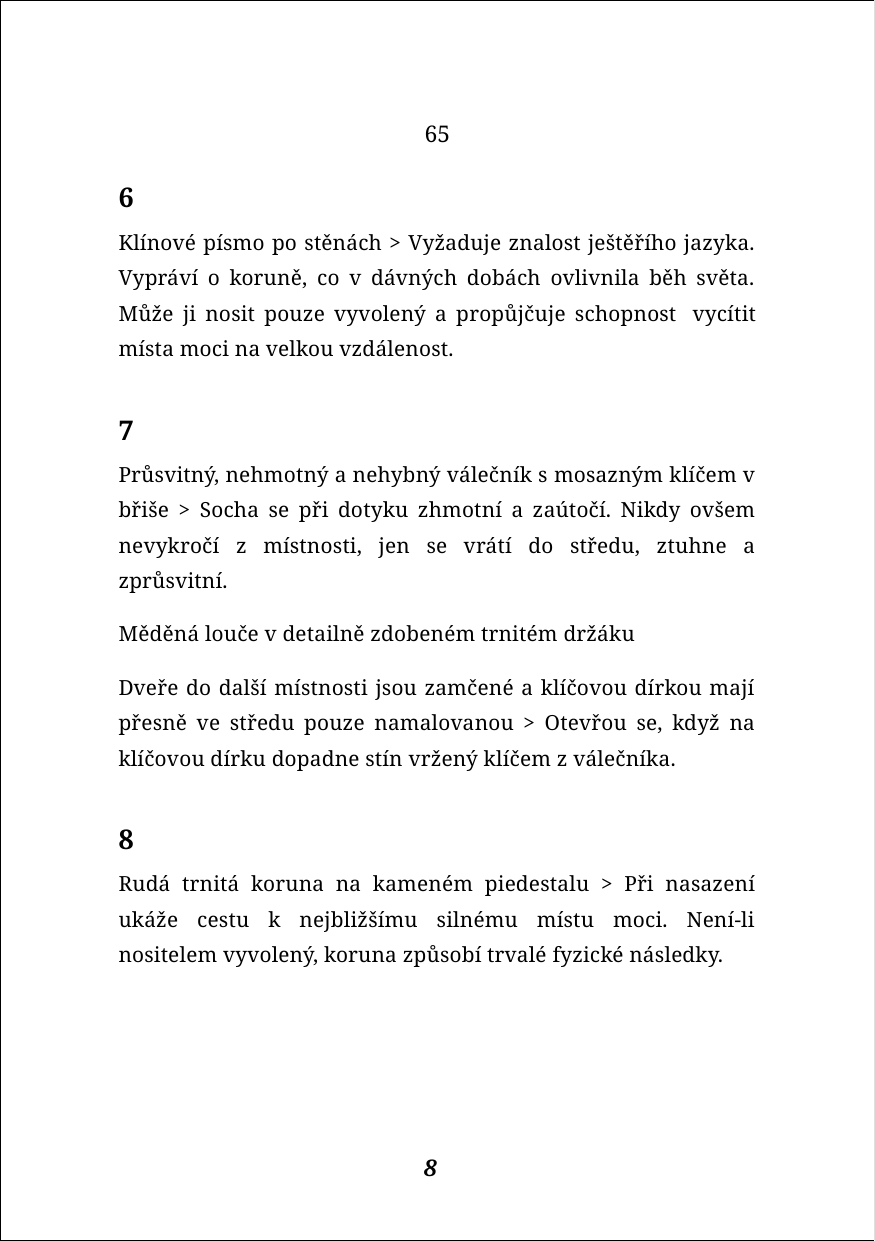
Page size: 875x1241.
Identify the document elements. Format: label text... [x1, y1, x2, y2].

subtitle 7 [118, 411, 756, 448]
subtitle 8 [118, 821, 756, 857]
text Dveře do další místnosti jsou zamčené a klíčovou dírkou mají přesně ve středu pouze namalovanou > Otevřou se, když na klíčovou dírku dopadne stín vržený klíčem z válečníka. [118, 673, 756, 772]
subtitle 6 [118, 179, 756, 216]
text Průsvitný, nehmotný a nehybný válečník s mosazným klíčem v břiše > Socha se při dotyku zhmotní a zaútočí. Nikdy ovšem nevykročí z místnosti, jen se vrátí do středu, ztuhne a zprůsvitní. [118, 460, 756, 595]
text Měděná louče v detailně zdobeném trnitém držáku [118, 619, 756, 648]
text Klínové písmo po stěnách > Vyžaduje znalost ještěřího jazyka. Vypráví o koruně, co v dávných dobách ovlivnila běh světa. Může ji nosit pouze vyvolený a propůjčuje schopnost vycítit místa moci na velkou vzdálenost. [118, 228, 756, 363]
text Rudá trnitá koruna na kameném piedestalu > Při nasazení ukáže cestu k nejbližšímu silnému místu moci. Není-li nositelem vyvolený, koruna způsobí trvalé fyzické následky. [118, 869, 756, 969]
